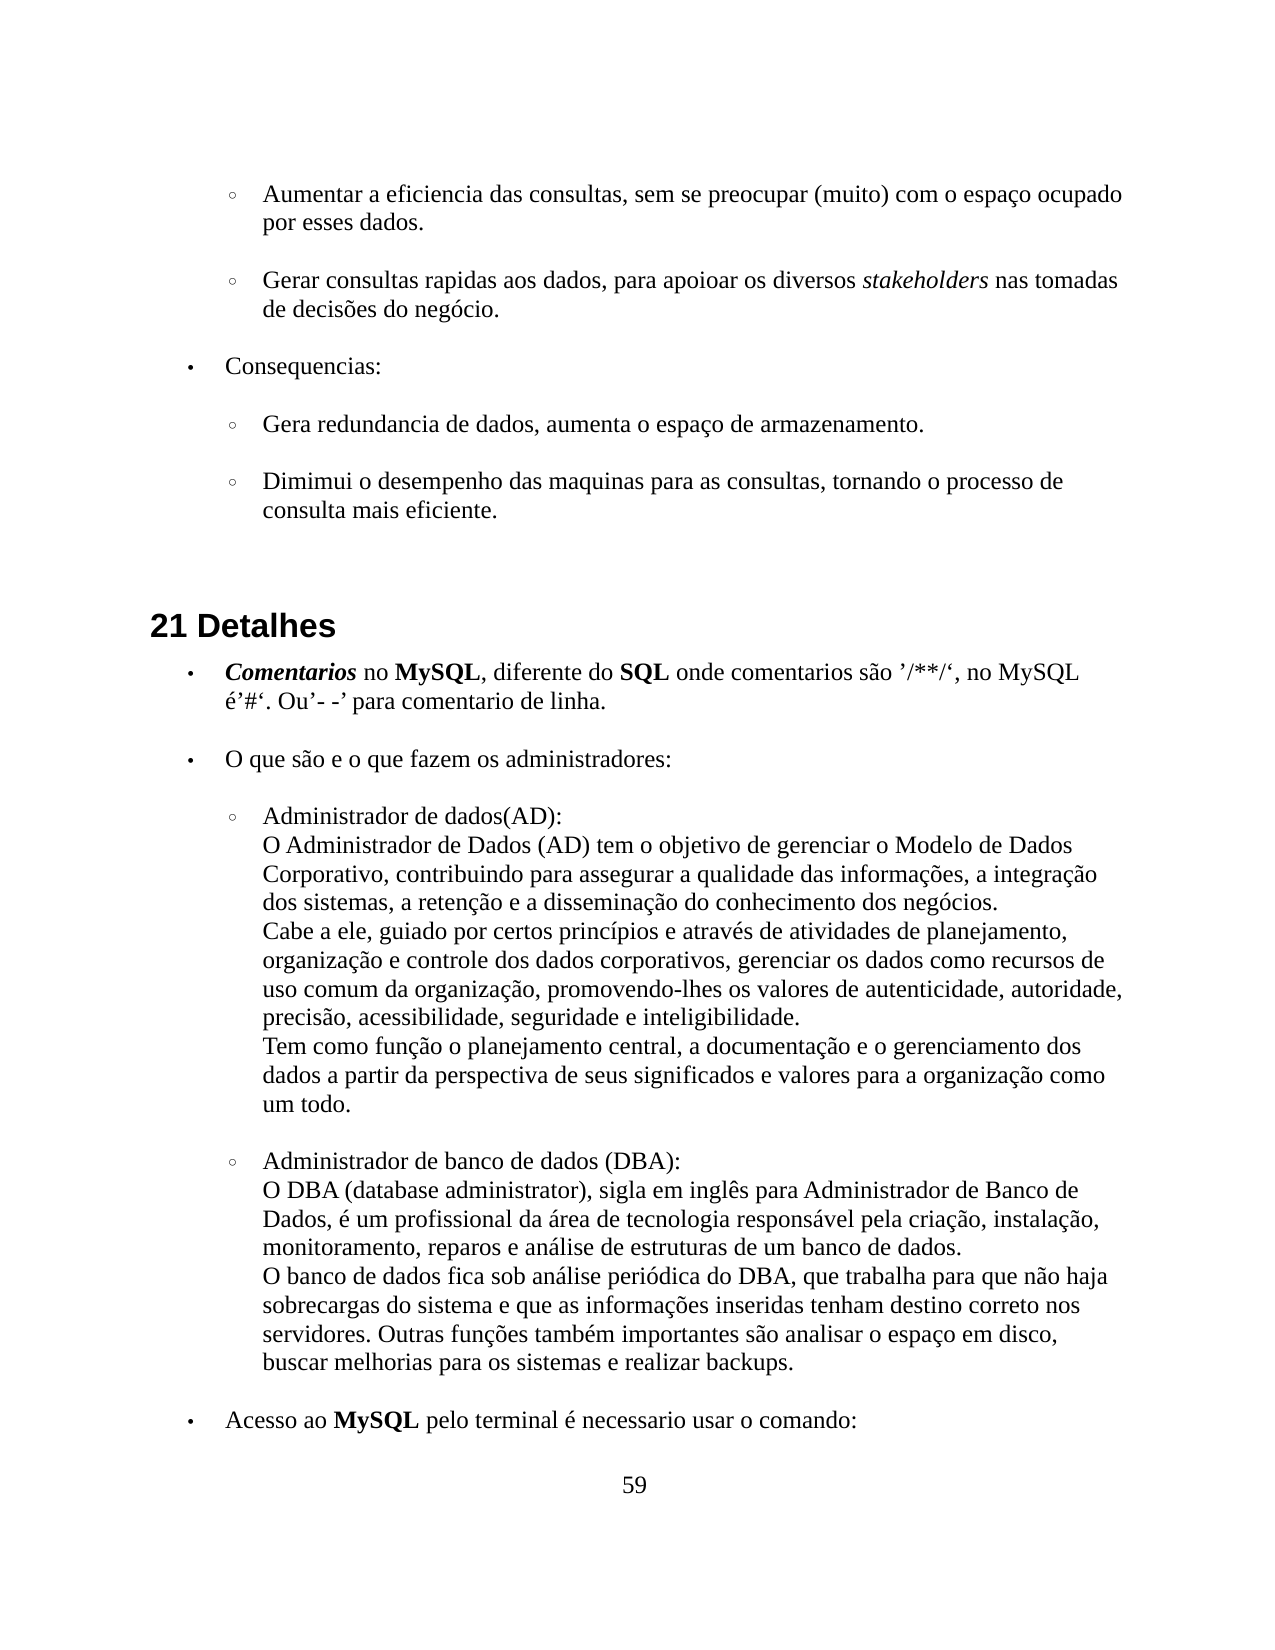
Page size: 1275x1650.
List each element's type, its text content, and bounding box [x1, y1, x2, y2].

list O que são e o que fazem os administradores: [187, 744, 1125, 801]
list Gerar consultas rapidas aos dados, para apoioar os diversos stakeholders nas tomadas de decisões do negócio. [225, 265, 1125, 351]
list Comentarios no MySQL, diferente do SQL onde comentarios são ’/**/‘, no MySQL é’#‘. Ou’- -’ para comentario de linha. [187, 657, 1125, 744]
list Administrador de dados(AD): O Administrador de Dados (AD) tem o objetivo de gerenciar o Modelo de Dados Corporativo, contribuindo para assegurar a qualidade das informações, a integração dos sistemas, a retenção e a disseminação do conhecimento dos negócios. Cabe a ele, guiado por certos princípios e através de atividades de planejamento, organização e controle dos dados corporativos, gerenciar os dados como recursos de uso comum da organização, promovendo-lhes os valores de autenticidade, autoridade, precisão, acessibilidade, seguridade e inteligibilidade. Tem como função o planejamento central, a documentação e o gerenciamento dos dados a partir da perspectiva de seus significados e valores para a organização como um todo. [225, 801, 1125, 1146]
list Acesso ao MySQL pelo terminal é necessario usar o comando: [187, 1405, 1125, 1434]
list Consequencias: [187, 351, 1125, 409]
subtitle 21 Detalhes [150, 606, 1125, 645]
list Dimimui o desempenho das maquinas para as consultas, tornando o processo de consulta mais eficiente. [225, 466, 1125, 552]
list Gera redundancia de dados, aumenta o espaço de armazenamento. [225, 409, 1125, 466]
list [187, 150, 1125, 179]
list Administrador de banco de dados (DBA): O DBA (database administrator), sigla em inglês para Administrador de Banco de Dados, é um profissional da área de tecnologia responsável pela criação, instalação, monitoramento, reparos e análise de estruturas de um banco de dados. O banco de dados fica sob análise periódica do DBA, que trabalha para que não haja sobrecargas do sistema e que as informações inseridas tenham destino correto nos servidores. Outras funções também importantes são analisar o espaço em disco, buscar melhorias para os sistemas e realizar backups. [225, 1146, 1125, 1405]
list Aumentar a eficiencia das consultas, sem se preocupar (muito) com o espaço ocupado por esses dados. [225, 179, 1125, 265]
